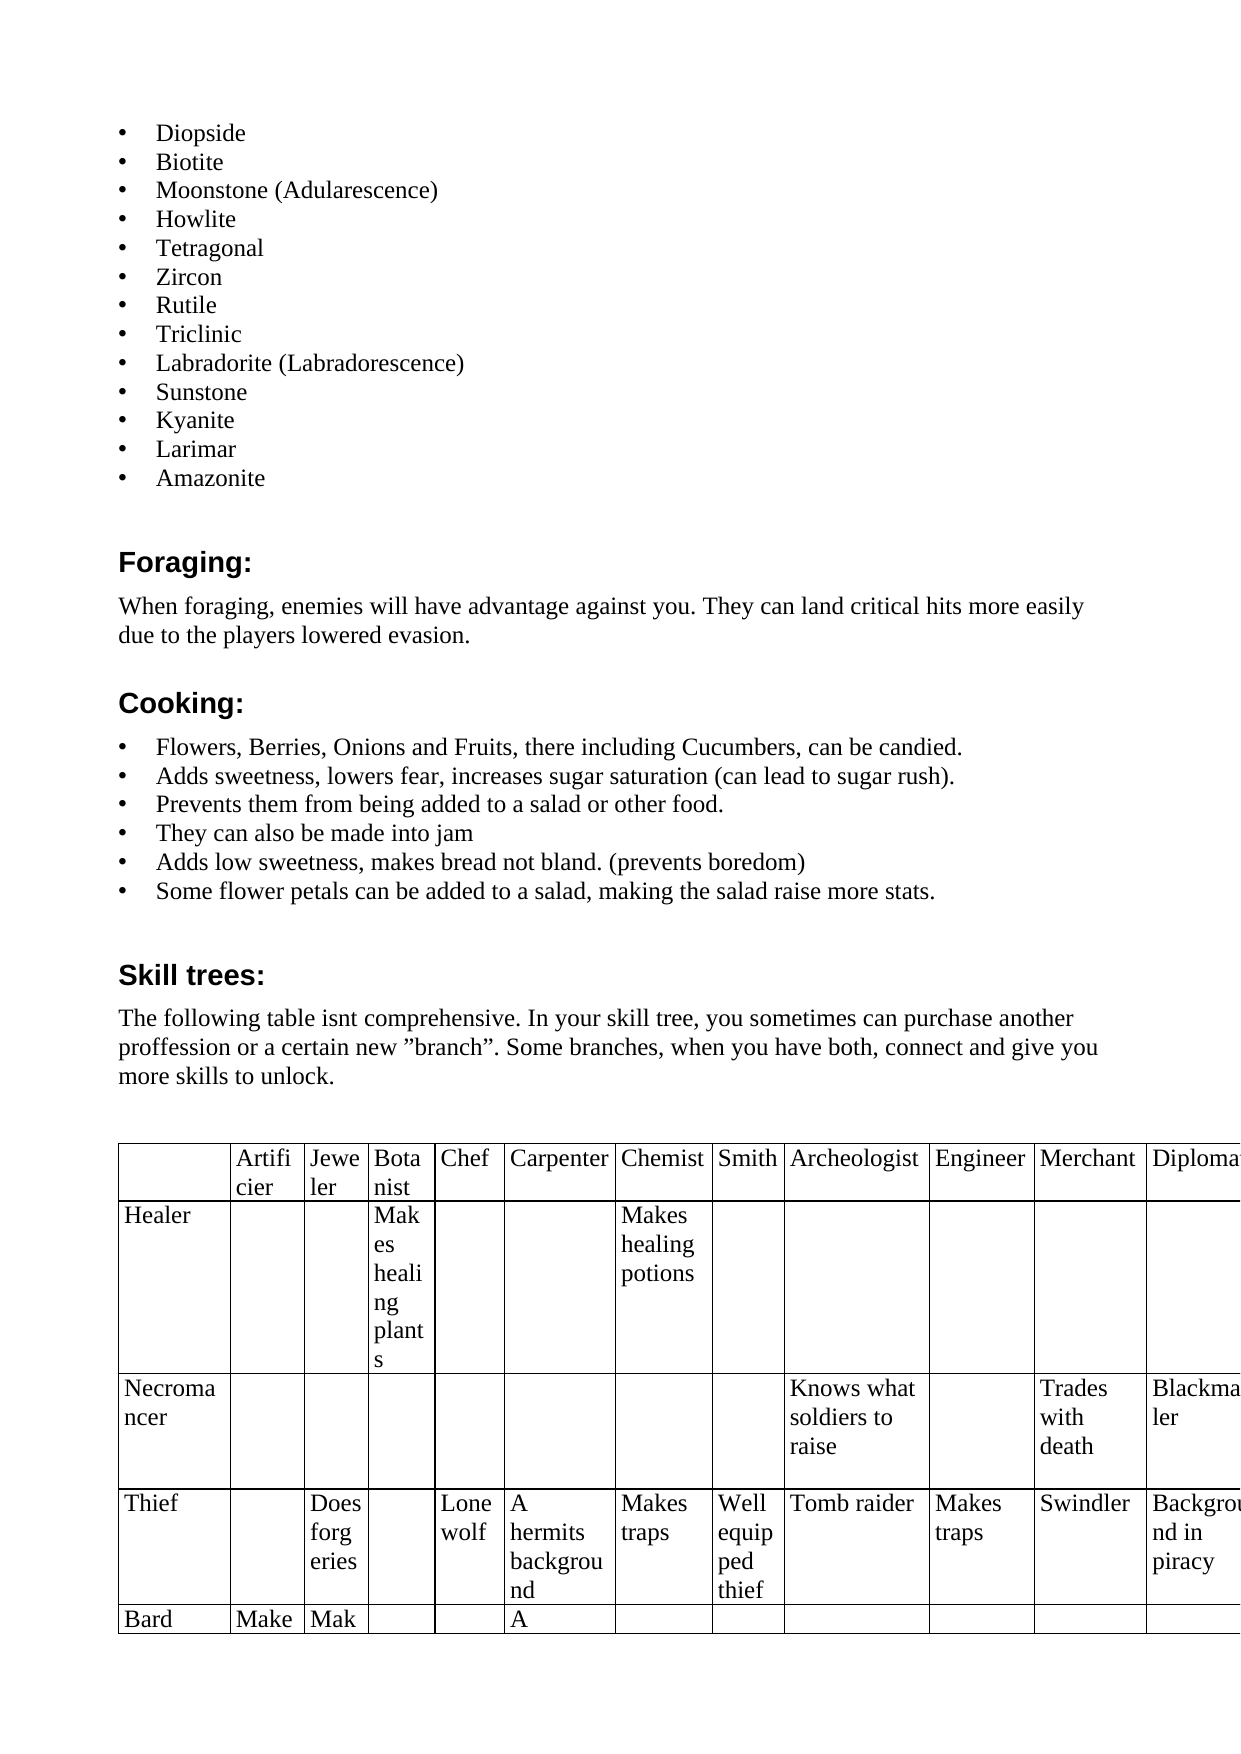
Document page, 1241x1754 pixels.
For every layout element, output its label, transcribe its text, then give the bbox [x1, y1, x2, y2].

table_cell [369, 1374, 434, 1488]
table_cell Does forgeries [305, 1490, 368, 1604]
list Triclinic [81, 319, 1122, 348]
table_cell Makes traps [930, 1490, 1034, 1604]
table_cell [436, 1605, 504, 1633]
table_header [119, 1144, 230, 1200]
table_cell [305, 1374, 368, 1488]
list Tetragonal [81, 233, 1122, 262]
table_cell [1147, 1605, 1240, 1633]
list Amazonite [81, 463, 1122, 492]
text When foraging, enemies will have advantage against you. They can land critical hits more easily due to the players lowered evasion. [118, 591, 1122, 648]
table_cell [231, 1490, 304, 1604]
table_cell [930, 1605, 1034, 1633]
text The following table isnt comprehensive. In your skill tree, you sometimes can purchase another proffession or a certain new ”branch”. Some branches, when you have both, connect and give you more skills to unlock. [118, 1003, 1122, 1090]
list Kyanite [81, 406, 1122, 434]
table_cell [713, 1605, 784, 1633]
table_cell [436, 1202, 504, 1373]
text Cooking: [118, 686, 1122, 719]
text Foraging: [118, 545, 1122, 578]
list Adds low sweetness, makes bread not bland. (prevents boredom) [81, 847, 1122, 876]
table_cell [505, 1374, 615, 1488]
table_header Engineer [930, 1144, 1034, 1200]
table_cell Makes healing potions [616, 1202, 712, 1373]
table_cell Necromancer [119, 1374, 230, 1488]
list Diopside [81, 118, 1122, 147]
table_header Carpenter [505, 1144, 615, 1200]
text Skill trees: [118, 957, 1122, 991]
table_cell Healer [119, 1202, 230, 1373]
table_cell [305, 1202, 368, 1373]
list Some flower petals can be added to a salad, making the salad raise more stats. [81, 876, 1122, 904]
table_cell [1035, 1605, 1146, 1633]
table_cell [785, 1202, 929, 1373]
table_cell [436, 1374, 504, 1488]
list Adds sweetness, lowers fear, increases sugar saturation (can lead to sugar rush). [81, 761, 1122, 789]
table_cell Make [231, 1605, 304, 1633]
table_header Merchant [1035, 1144, 1146, 1200]
table_cell [713, 1374, 784, 1488]
table_cell Makes traps [616, 1490, 712, 1604]
table_cell [505, 1202, 615, 1373]
list Prevents them from being added to a salad or other food. [81, 789, 1122, 818]
table_cell [785, 1605, 929, 1633]
table_cell Tomb raider [785, 1490, 929, 1604]
list Sunstone [81, 377, 1122, 406]
table_header Botanist [369, 1144, 434, 1200]
table_cell Mak [305, 1605, 368, 1633]
table_cell Lonewolf [436, 1490, 504, 1604]
table_header Chemist [616, 1144, 712, 1200]
table_header Archeologist [785, 1144, 929, 1200]
table_cell A hermits background [505, 1490, 615, 1604]
table_header Artificier [231, 1144, 304, 1200]
list Moonstone (Adularescence) [81, 176, 1122, 204]
list Howlite [81, 204, 1122, 233]
table_cell Bard [119, 1605, 230, 1633]
table_cell [231, 1374, 304, 1488]
table_cell [1035, 1202, 1146, 1373]
list Biotite [81, 147, 1122, 176]
table_cell [713, 1202, 784, 1373]
table_cell [930, 1374, 1034, 1488]
table_header Smith [713, 1144, 784, 1200]
table_cell Blackmailer [1147, 1374, 1240, 1488]
table_cell A [505, 1605, 615, 1633]
table_cell Trades with death [1035, 1374, 1146, 1488]
table_cell Makes healing plants [369, 1202, 434, 1373]
list Zircon [81, 262, 1122, 291]
list Larimar [81, 434, 1122, 463]
table_cell Well equipped thief [713, 1490, 784, 1604]
list Labradorite (Labradorescence) [81, 348, 1122, 377]
table_cell [1147, 1202, 1240, 1373]
table_cell [616, 1605, 712, 1633]
table_cell Thief [119, 1490, 230, 1604]
table_cell [616, 1374, 712, 1488]
list Flowers, Berries, Onions and Fruits, there including Cucumbers, can be candied. [81, 732, 1122, 761]
table_cell Knows what soldiers to raise [785, 1374, 929, 1488]
table_header Diplomat [1147, 1144, 1240, 1200]
table_header Chef [436, 1144, 504, 1200]
table_cell [369, 1490, 434, 1604]
table_cell [930, 1202, 1034, 1373]
list Rutile [81, 291, 1122, 319]
table_cell Swindler [1035, 1490, 1146, 1604]
table_cell [369, 1605, 434, 1633]
list They can also be made into jam [81, 818, 1122, 847]
table_cell Background in piracy [1147, 1490, 1240, 1604]
table_cell [231, 1202, 304, 1373]
table_header Jeweler [305, 1144, 368, 1200]
